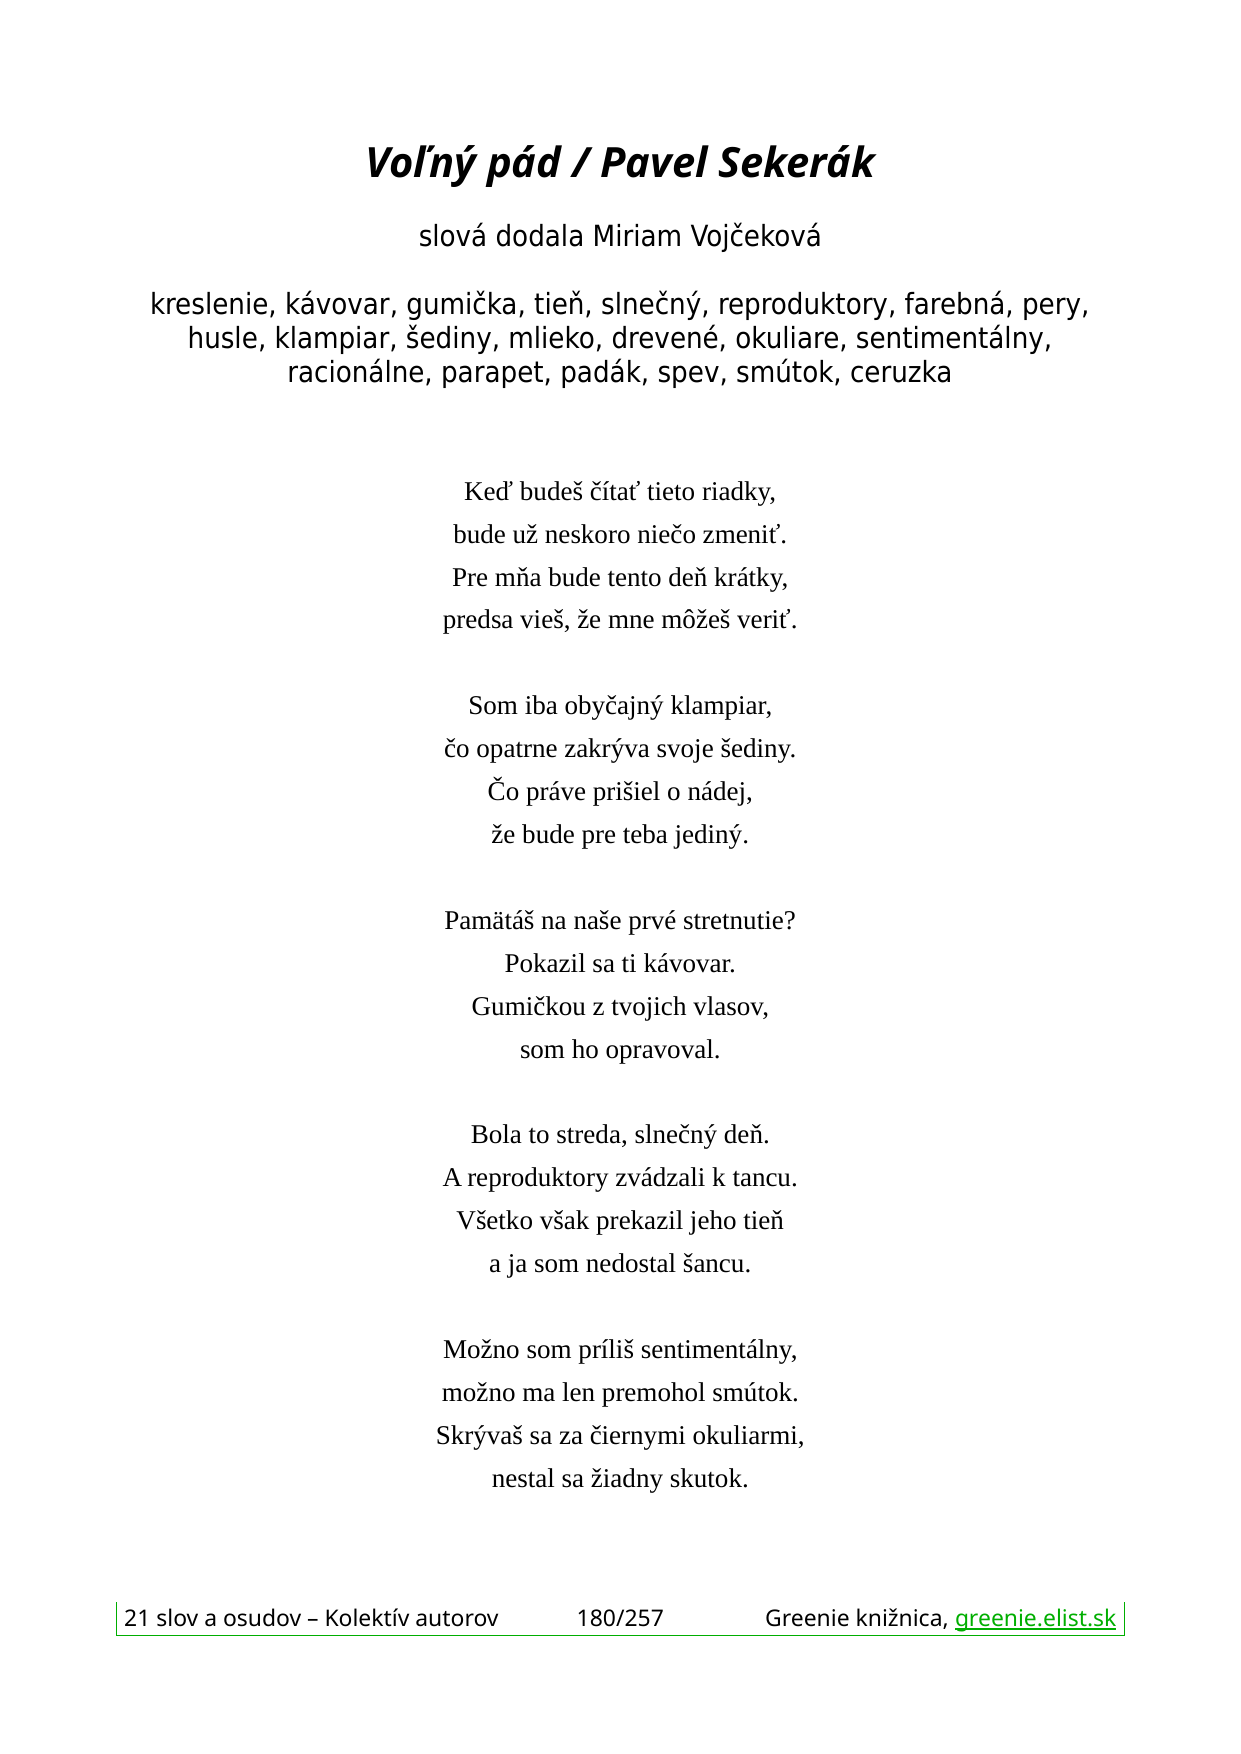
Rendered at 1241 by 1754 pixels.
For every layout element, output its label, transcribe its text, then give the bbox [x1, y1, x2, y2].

text A reproduktory zvádzali k tancu. [118, 1161, 1122, 1193]
text Všetko však prekazil jeho tieň [118, 1204, 1122, 1236]
text kreslenie, kávovar, gumička, tieň, slnečný, reproduktory, farebná, pery, husle, klampiar, šediny, mlieko, drevené, okuliare, sentimentálny, racionálne, parapet, padák, spev, smútok, ceruzka [118, 287, 1122, 389]
text bude už neskoro niečo zmeniť. [118, 518, 1122, 549]
text som ho opravoval. [118, 1033, 1122, 1064]
text Keď budeš čítať tieto riadky, [118, 475, 1122, 506]
text slová dodala Miriam Vojčeková [118, 219, 1122, 253]
text predsa vieš, že mne môžeš veriť. [118, 603, 1122, 635]
text čo opatrne zakrýva svoje šediny. [118, 732, 1122, 763]
text Pre mňa bude tento deň krátky, [118, 561, 1122, 592]
text nestal sa žiadny skutok. [118, 1462, 1122, 1493]
text Možno som príliš sentimentálny, [118, 1333, 1122, 1364]
text a ja som nedostal šancu. [118, 1247, 1122, 1278]
text Pamätáš na naše prvé stretnutie? [118, 904, 1122, 935]
text Čo práve prišiel o nádej, [118, 775, 1122, 806]
text možno ma len premohol smútok. [118, 1376, 1122, 1407]
text že bude pre teba jediný. [118, 818, 1122, 849]
text Pokazil sa ti kávovar. [118, 947, 1122, 978]
text Bola to streda, slnečný deň. [118, 1118, 1122, 1150]
subtitle Voľný pád / Pavel Sekerák [118, 133, 1122, 190]
text Som iba obyčajný klampiar, [118, 689, 1122, 721]
text Gumičkou z tvojich vlasov, [118, 990, 1122, 1021]
text Skrývaš sa za čiernymi okuliarmi, [118, 1419, 1122, 1450]
